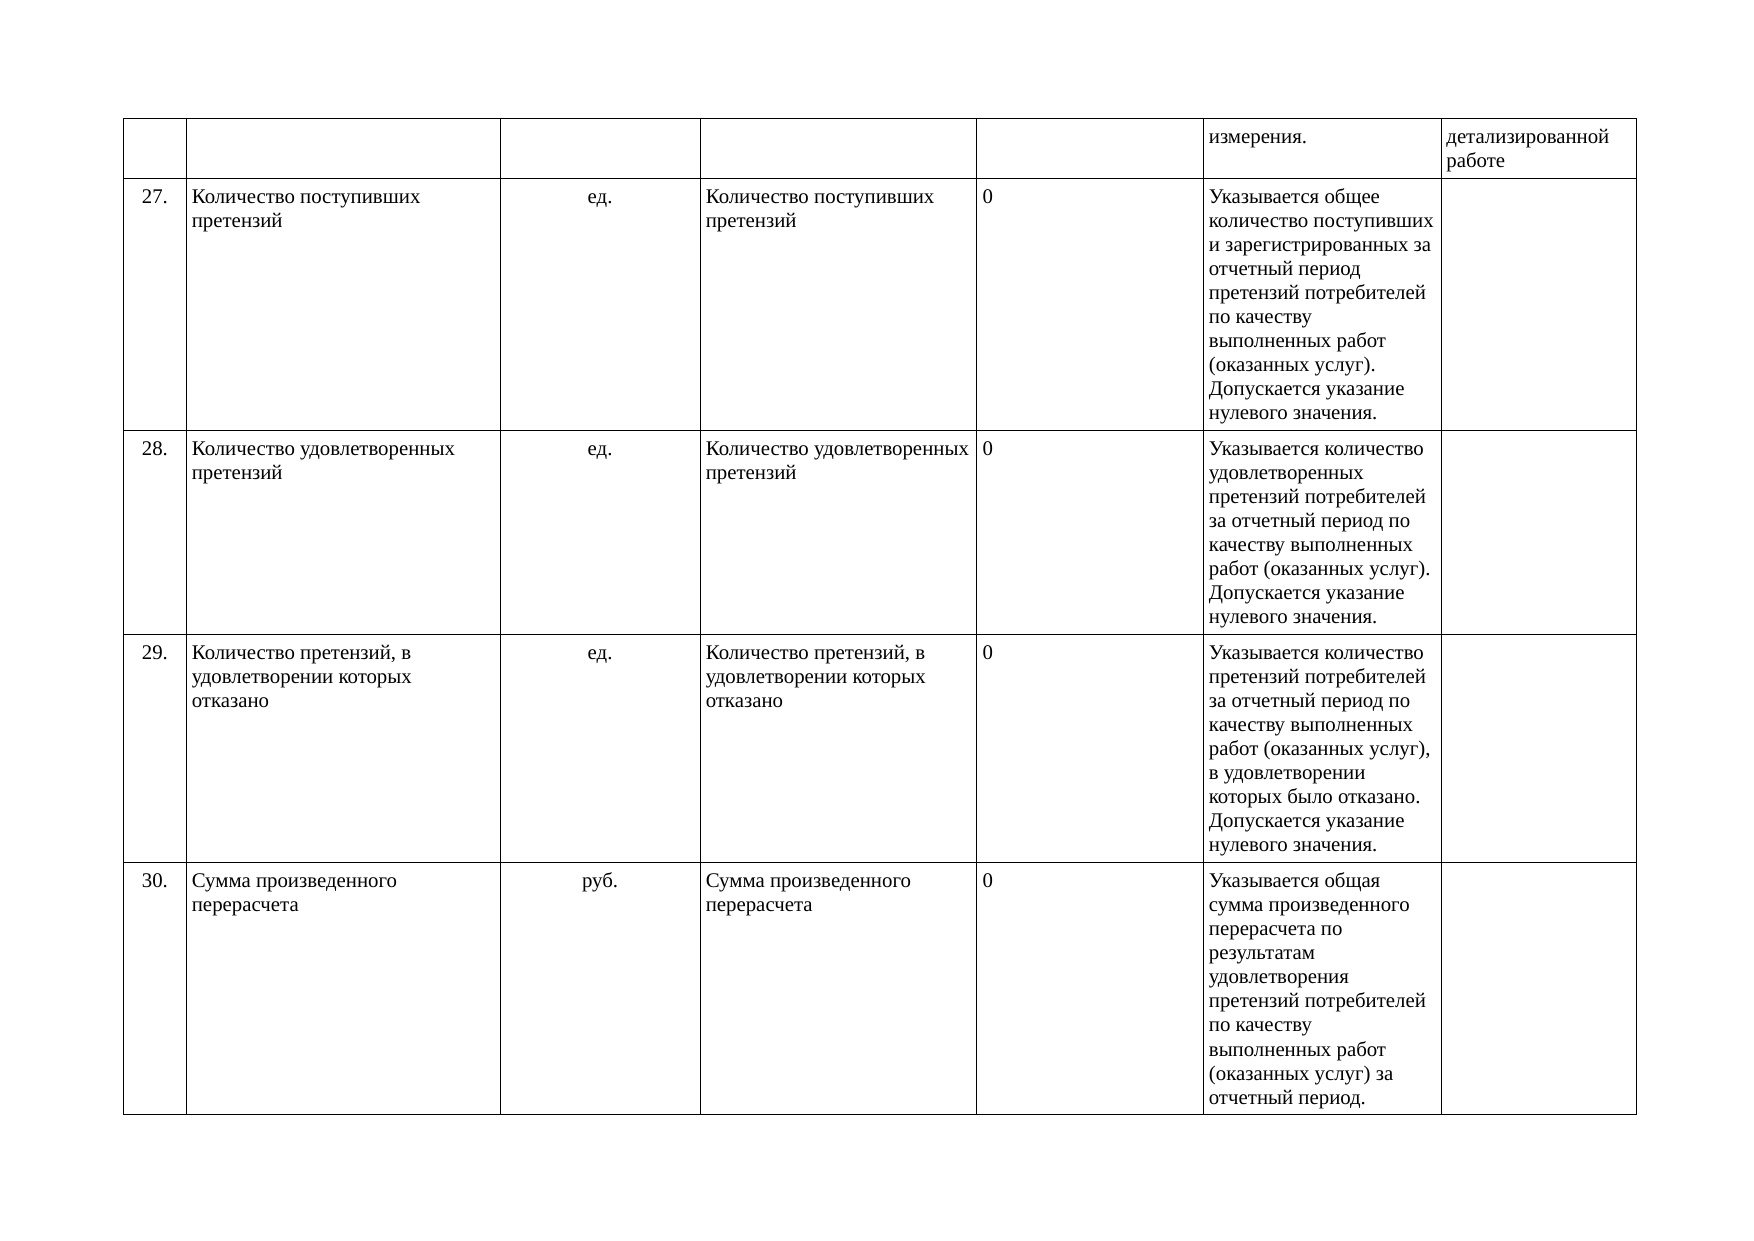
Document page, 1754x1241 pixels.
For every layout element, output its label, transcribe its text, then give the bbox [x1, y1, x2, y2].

table_cell Количество претензий, в удовлетворении которых отказано [701, 635, 976, 862]
table_cell 30. [124, 863, 186, 1114]
table_cell Указывается количество удовлетворенных претензий потребителей за отчетный период по качеству выполненных работ (оказанных услуг). Допускается указание нулевого значения. [1204, 431, 1441, 634]
table_cell 28. [124, 431, 186, 634]
table_cell руб. [501, 863, 700, 1114]
table_cell 0 [977, 863, 1203, 1114]
table_cell детализированной работе [1442, 119, 1636, 178]
table_cell 0 [977, 179, 1203, 430]
table_cell [701, 119, 976, 178]
table_cell Сумма произведенного перерасчета [187, 863, 500, 1114]
table_cell ед. [501, 635, 700, 862]
table_cell [1442, 179, 1636, 430]
table_cell 27. [124, 179, 186, 430]
table_cell [187, 119, 500, 178]
table_cell Указывается общее количество поступивших и зарегистрированных за отчетный период претензий потребителей по качеству выполненных работ (оказанных услуг). Допускается указание нулевого значения. [1204, 179, 1441, 430]
table_cell 29. [124, 635, 186, 862]
table_cell Указывается общая сумма произведенного перерасчета по результатам удовлетворения претензий потребителей по качеству выполненных работ (оказанных услуг) за отчетный период. [1204, 863, 1441, 1114]
table_cell Количество претензий, в удовлетворении которых отказано [187, 635, 500, 862]
table_cell [1442, 635, 1636, 862]
table_cell ед. [501, 179, 700, 430]
table_cell [1442, 863, 1636, 1114]
table_cell 0 [977, 635, 1203, 862]
table_cell Количество удовлетворенных претензий [187, 431, 500, 634]
table_cell измерения. [1204, 119, 1441, 178]
table_cell [501, 119, 700, 178]
table_cell Указывается количество претензий потребителей за отчетный период по качеству выполненных работ (оказанных услуг), в удовлетворении которых было отказано. Допускается указание нулевого значения. [1204, 635, 1441, 862]
table_cell ед. [501, 431, 700, 634]
table_cell [1442, 431, 1636, 634]
table_cell Сумма произведенного перерасчета [701, 863, 976, 1114]
table_cell Количество поступивших претензий [187, 179, 500, 430]
table_cell [124, 119, 186, 178]
table_cell 0 [977, 431, 1203, 634]
table_cell [977, 119, 1203, 178]
table_cell Количество поступивших претензий [701, 179, 976, 430]
table_cell Количество удовлетворенных претензий [701, 431, 976, 634]
